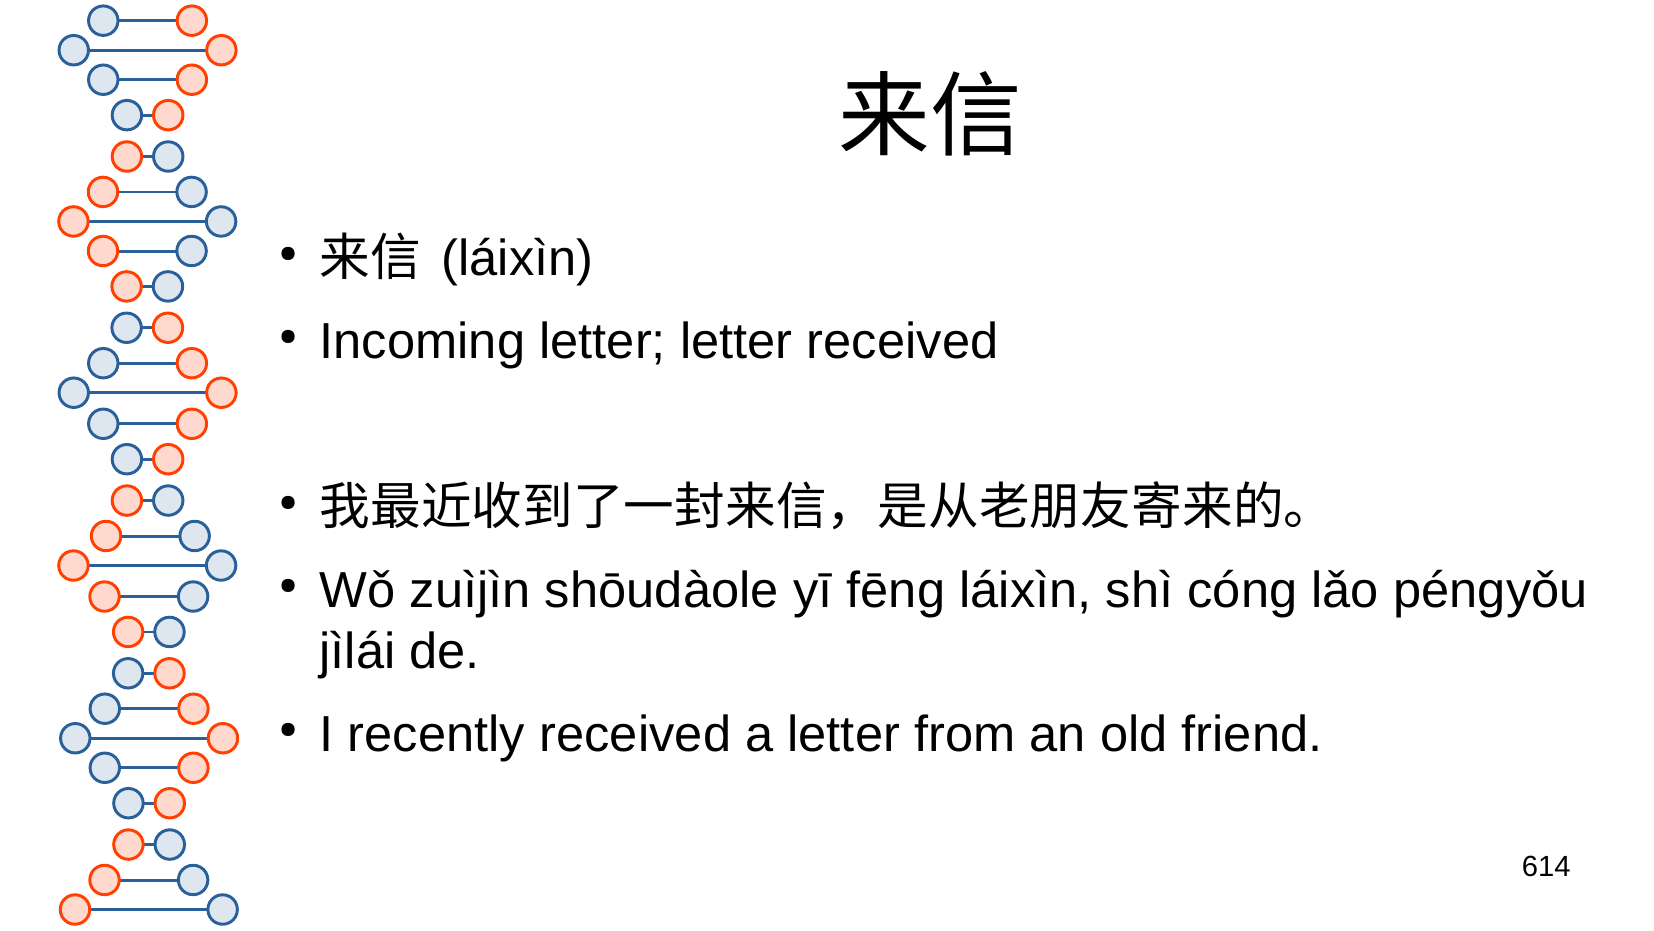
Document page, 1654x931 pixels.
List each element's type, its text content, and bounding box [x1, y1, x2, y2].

list 来信 (láixìn) Incoming letter; letter received 我最近收到了一封来信，是从老朋友寄来的。 Wǒ zuìjìn shōudàole yī fēng láixìn, shì cóng lǎo péngyǒu jìlái de. I recently received a letter from an old friend. [265, 224, 1595, 764]
title 来信 [265, 35, 1595, 189]
